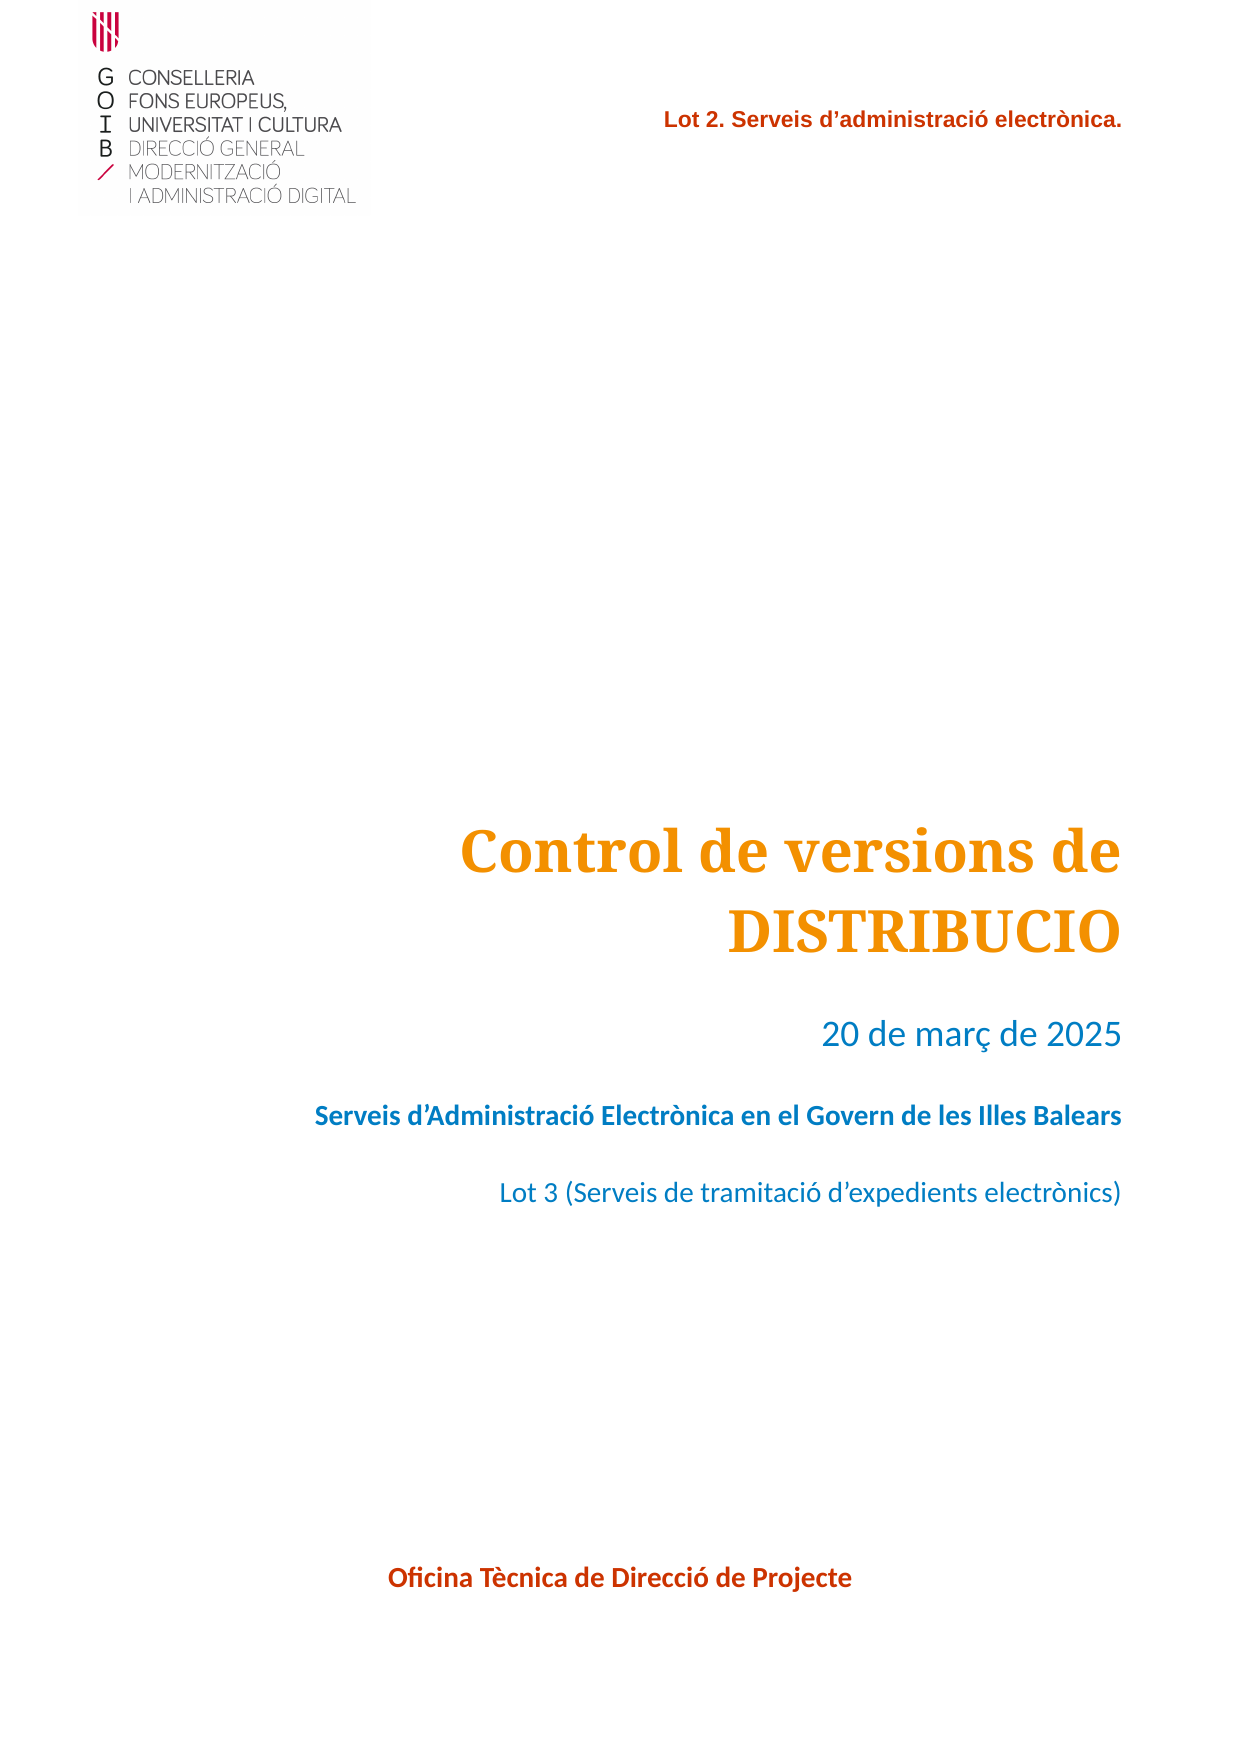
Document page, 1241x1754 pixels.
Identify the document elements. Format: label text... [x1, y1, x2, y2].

text 20 de març de 2025 [118, 1010, 1122, 1056]
picture [77, 0, 371, 216]
text Lot 3 (Serveis de tramitació d’expedients electrònics) [118, 1174, 1122, 1210]
text Oficina Tècnica de Direcció de Projecte [118, 1559, 1122, 1594]
text Control de versions de DISTRIBUCIO [118, 810, 1122, 969]
text Serveis d’Administració Electrònica en el Govern de les Illes Balears [118, 1097, 1122, 1133]
